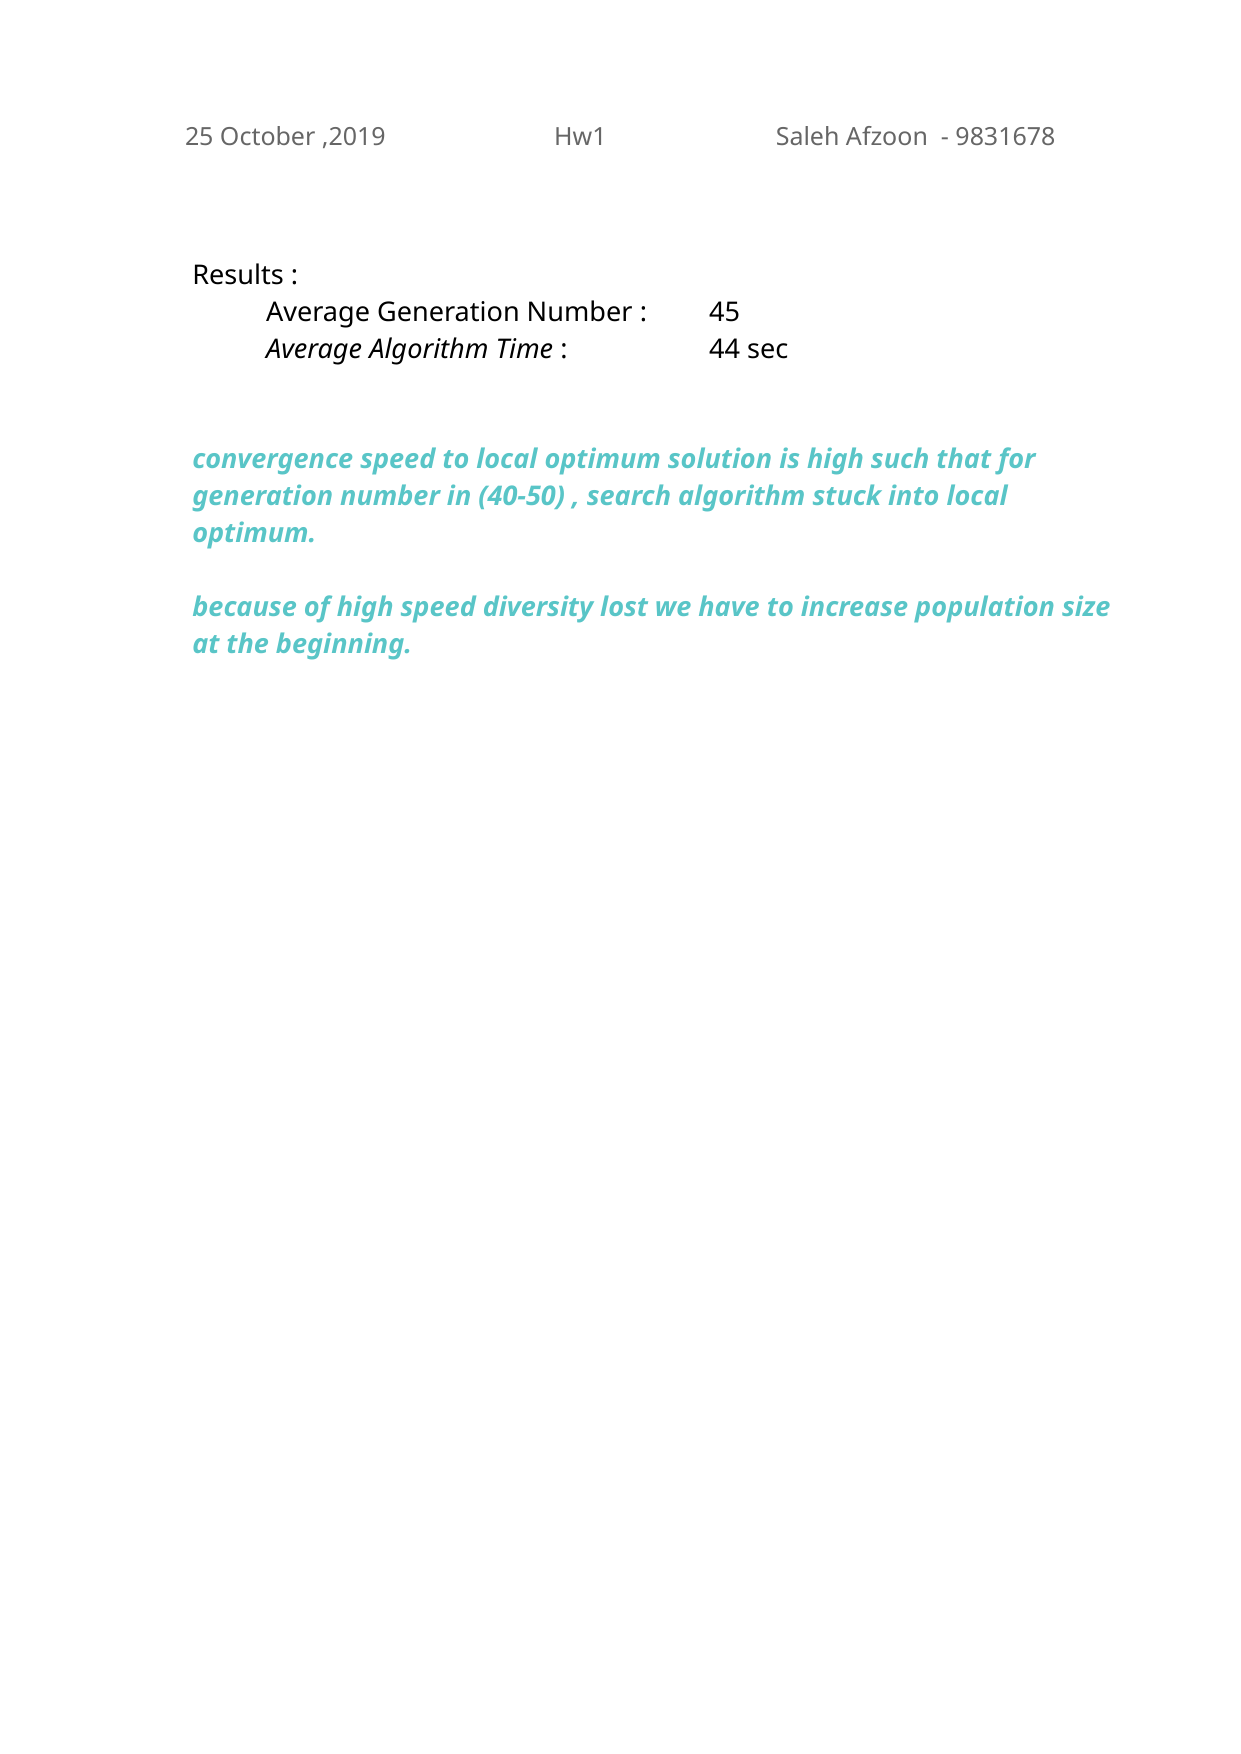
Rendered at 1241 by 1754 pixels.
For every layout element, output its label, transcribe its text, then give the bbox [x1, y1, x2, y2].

text Average Algorithm Time : 44 sec [118, 329, 1122, 366]
text Results : [118, 255, 1122, 292]
text Average Generation Number : 45 [118, 292, 1122, 329]
text convergence speed to local optimum solution is high such that for generation number in (40-50) , search algorithm stuck into local optimum. [118, 440, 1122, 550]
text because of high speed diversity lost we have to increase population size at the beginning. [118, 587, 1122, 661]
